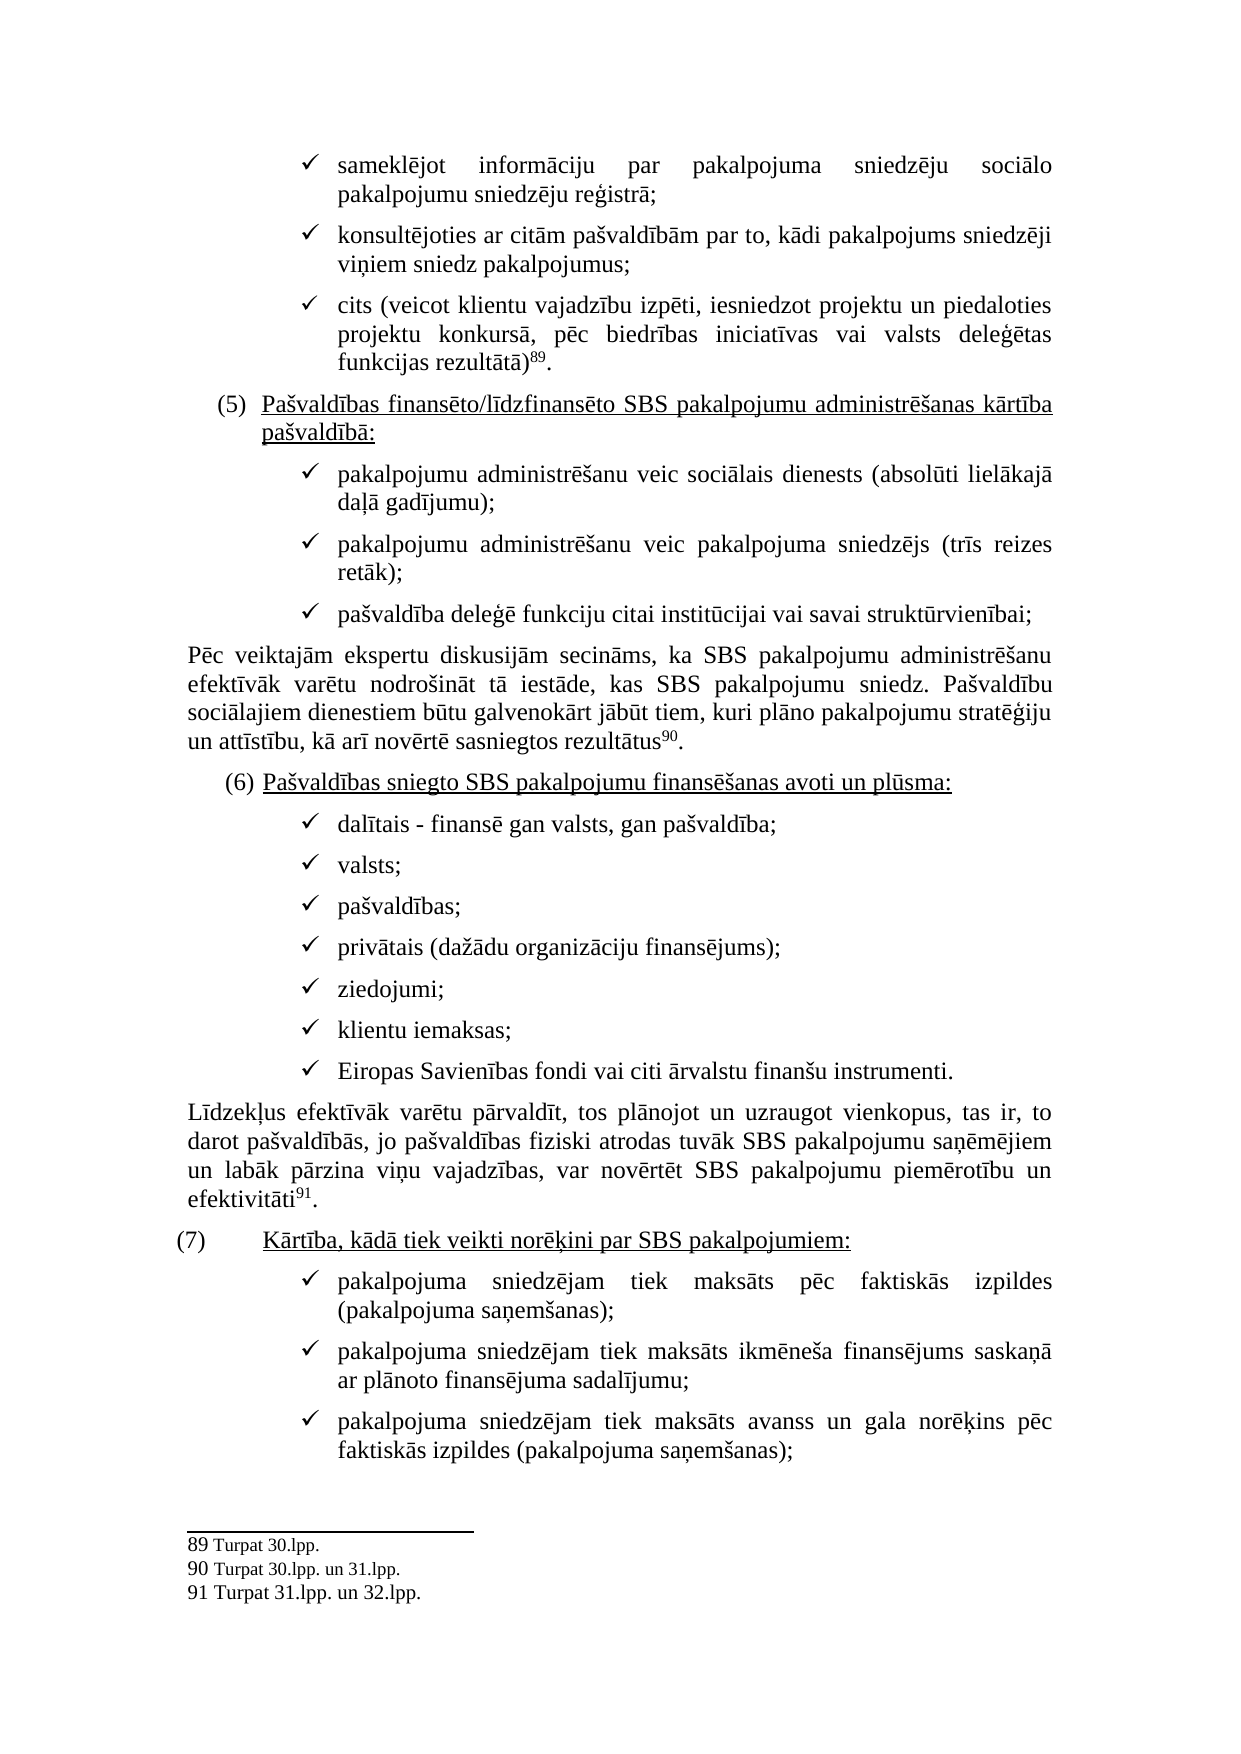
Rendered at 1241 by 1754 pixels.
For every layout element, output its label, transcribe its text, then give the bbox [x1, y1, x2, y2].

list pakalpojuma sniedzējam tiek maksāts avanss un gala norēķins pēc faktiskās izpildes (pakalpojuma saņemšanas); [300, 1406, 1053, 1464]
list valsts; [300, 850, 1053, 879]
list pakalpojuma sniedzējam tiek maksāts pēc faktiskās izpildes (pakalpojuma saņemšanas); [300, 1266, 1053, 1324]
list klientu iemaksas; [300, 1015, 1053, 1044]
text Turpat 30.lpp. un 31.lpp. [187, 1556, 1053, 1580]
list ziedojumi; [300, 974, 1053, 1002]
text Pēc veiktajām ekspertu diskusijām secināms, ka SBS pakalpojumu administrēšanu efektīvāk varētu nodrošināt tā iestāde, kas SBS pakalpojumu sniedz. Pašvaldību sociālajiem dienestiem būtu galvenokārt jābūt tiem, kuri plāno pakalpojumu stratēģiju un attīstību, kā arī novērtē sasniegtos rezultātus. [187, 640, 1053, 755]
text Līdzekļus efektīvāk varētu pārvaldīt, tos plānojot un uzraugot vienkopus, tas ir, to darot pašvaldībās, jo pašvaldības fiziski atrodas tuvāk SBS pakalpojumu saņēmējiem un labāk pārzina viņu vajadzības, var novērtēt SBS pakalpojumu piemērotību un efektivitāti. [187, 1097, 1053, 1212]
list pakalpojumu administrēšanu veic sociālais dienests (absolūti lielākajā daļā gadījumu); [300, 459, 1053, 516]
list Pašvaldības sniegto SBS pakalpojumu finansēšanas avoti un plūsma: [225, 767, 1053, 796]
list sameklējot informāciju par pakalpojuma sniedzēju sociālo pakalpojumu sniedzēju reģistrā; [300, 150, 1053, 207]
list Pašvaldības finansēto/līdzfinansēto SBS pakalpojumu administrēšanas kārtība pašvaldībā: [217, 389, 1053, 446]
list Eiropas Savienības fondi vai citi ārvalstu finanšu instrumenti. [300, 1056, 1053, 1085]
list konsultējoties ar citām pašvaldībām par to, kādi pakalpojums sniedzēji viņiem sniedz pakalpojumus; [300, 220, 1053, 277]
list pašvaldība deleģē funkciju citai institūcijai vai savai struktūrvienībai; [300, 599, 1053, 627]
list dalītais - finansē gan valsts, gan pašvaldība; [300, 809, 1053, 837]
text Turpat 31.lpp. un 32.lpp. [187, 1580, 1053, 1604]
list pakalpojuma sniedzējam tiek maksāts ikmēneša finansējums saskaņā ar plānoto finansējuma sadalījumu; [300, 1336, 1053, 1394]
list privātais (dažādu organizāciju finansējums); [300, 932, 1053, 961]
list cits (veicot klientu vajadzību izpēti, iesniedzot projektu un piedaloties projektu konkursā, pēc biedrības iniciatīvas vai valsts deleģētas funkcijas rezultātā). [300, 290, 1053, 376]
list Kārtība, kādā tiek veikti norēķini par SBS pakalpojumiem: [176, 1225, 1053, 1254]
list pašvaldības; [300, 891, 1053, 920]
list Turpat 30.lpp. [187, 1532, 1053, 1556]
list pakalpojumu administrēšanu veic pakalpojuma sniedzējs (trīs reizes retāk); [300, 529, 1053, 586]
